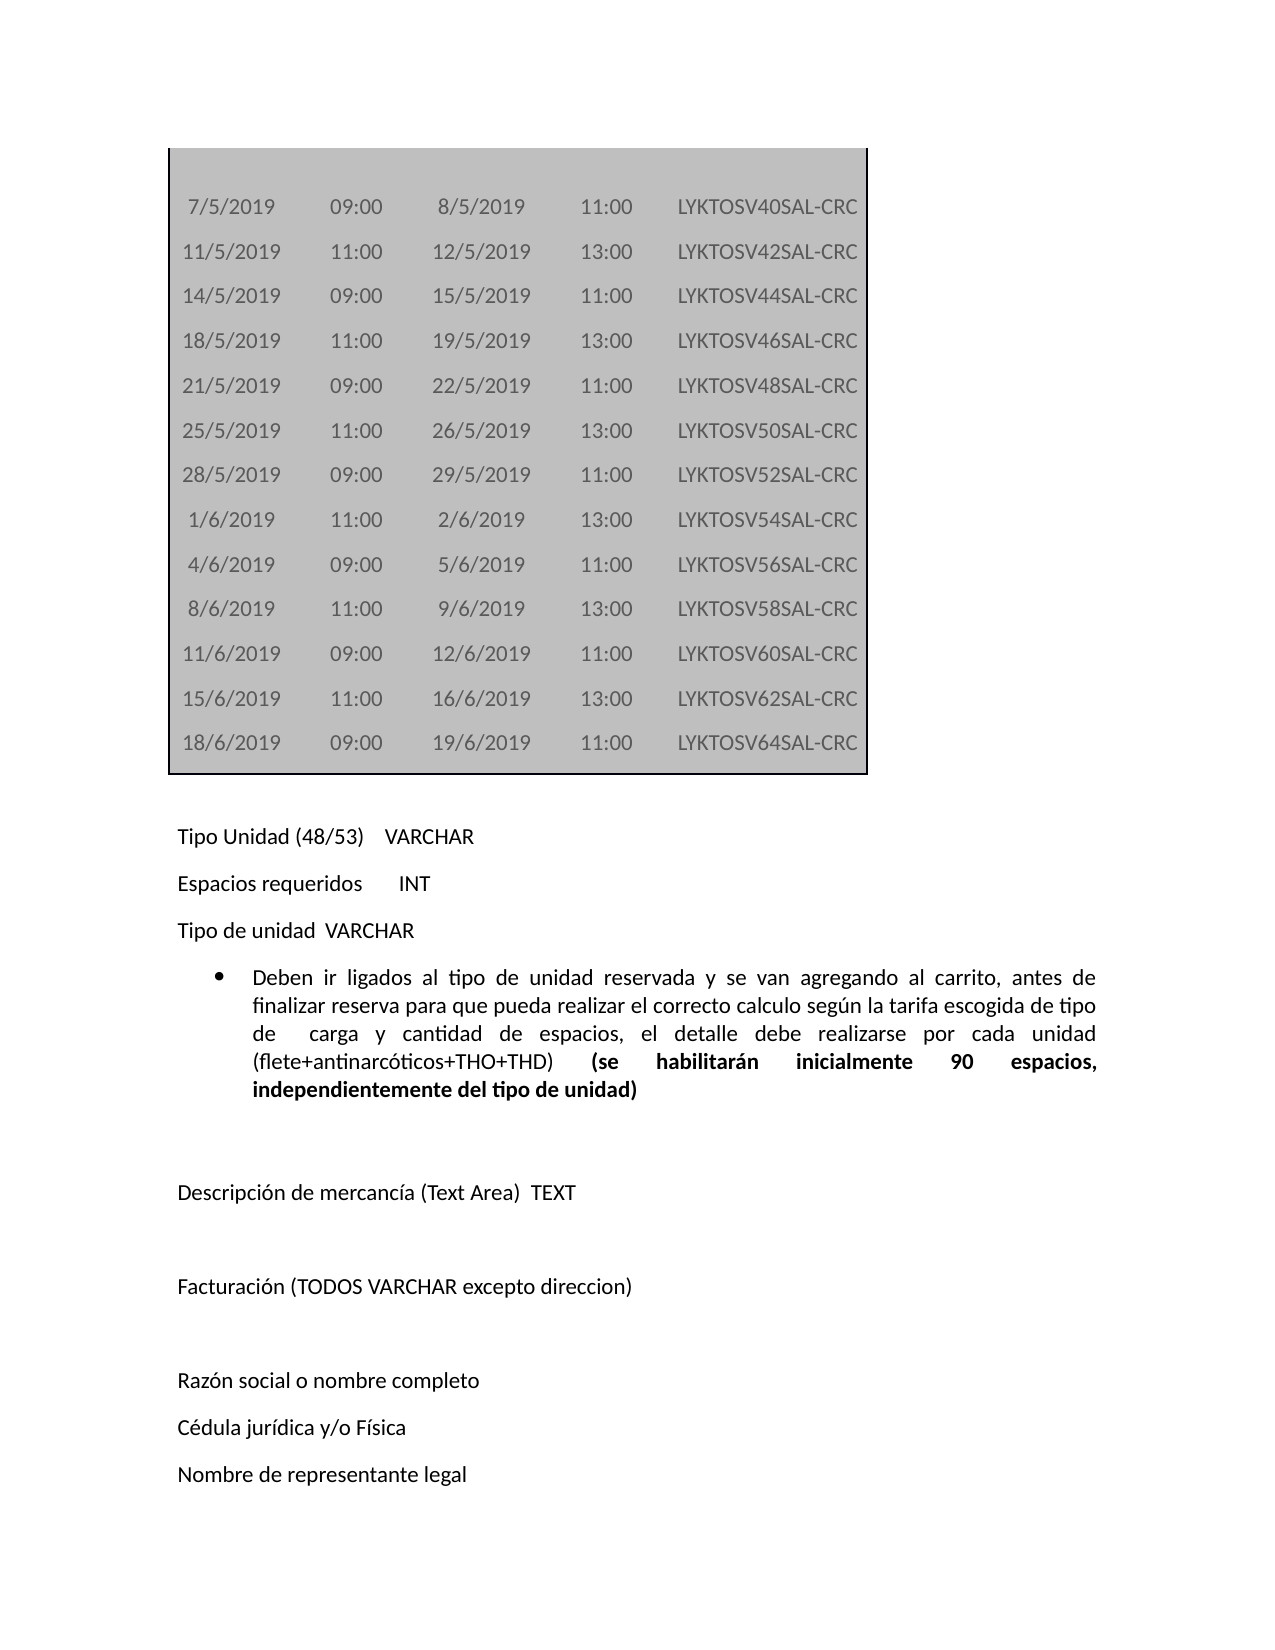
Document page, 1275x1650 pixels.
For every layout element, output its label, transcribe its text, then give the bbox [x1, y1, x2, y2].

text Espacios requeridos INT [177, 869, 1098, 897]
table_cell 11:00 [544, 729, 669, 773]
table_cell 09:00 [294, 371, 419, 416]
table_cell LYKTOSV40SAL-CRC [669, 192, 866, 237]
table_cell [294, 148, 419, 192]
table_cell 14/5/2019 [170, 282, 294, 326]
table_cell [669, 148, 866, 192]
table_cell 13:00 [544, 416, 669, 460]
table_cell LYKTOSV60SAL-CRC [669, 639, 866, 684]
table_cell 19/5/2019 [419, 326, 544, 371]
table_cell 11:00 [544, 550, 669, 594]
table_cell [170, 148, 294, 192]
table_cell 15/6/2019 [170, 684, 294, 728]
table_cell 09:00 [294, 639, 419, 684]
table_cell 18/5/2019 [170, 326, 294, 371]
table_cell LYKTOSV42SAL-CRC [669, 237, 866, 282]
text Nombre de representante legal [177, 1460, 1098, 1488]
table_cell 12/6/2019 [419, 639, 544, 684]
table_cell 22/5/2019 [419, 371, 544, 416]
table_cell 21/5/2019 [170, 371, 294, 416]
table_cell 28/5/2019 [170, 460, 294, 505]
table_cell 09:00 [294, 282, 419, 326]
table_cell 11/6/2019 [170, 639, 294, 684]
table_cell LYKTOSV48SAL-CRC [669, 371, 866, 416]
table_cell 8/6/2019 [170, 595, 294, 639]
table_cell 4/6/2019 [170, 550, 294, 594]
table_cell 11:00 [294, 326, 419, 371]
table_cell 11:00 [544, 282, 669, 326]
table_cell 1/6/2019 [170, 505, 294, 550]
table_cell LYKTOSV54SAL-CRC [669, 505, 866, 550]
table_cell 11:00 [544, 371, 669, 416]
text Facturación (TODOS VARCHAR excepto direccion) [177, 1272, 1098, 1300]
table_cell 13:00 [544, 505, 669, 550]
table_cell LYKTOSV50SAL-CRC [669, 416, 866, 460]
table_cell 09:00 [294, 729, 419, 773]
table_cell 09:00 [294, 550, 419, 594]
table_cell LYKTOSV58SAL-CRC [669, 595, 866, 639]
table_cell 8/5/2019 [419, 192, 544, 237]
table_cell LYKTOSV44SAL-CRC [669, 282, 866, 326]
list Deben ir ligados al tipo de unidad reservada y se van agregando al carrito, antes de finalizar reserva para que pueda realizar el correcto calculo según la tarifa escogida de tipo de carga y cantidad de espacios, el detalle debe realizarse por cada unidad (flete+antinarcóticos+THO+THD) (se habilitarán inicialmente 90 espacios, independientemente del tipo de unidad) [215, 963, 1098, 1103]
table_cell 25/5/2019 [170, 416, 294, 460]
table_cell LYKTOSV56SAL-CRC [669, 550, 866, 594]
table_cell 11:00 [294, 505, 419, 550]
table_cell 11:00 [544, 460, 669, 505]
text Razón social o nombre completo [177, 1366, 1098, 1394]
table_cell 15/5/2019 [419, 282, 544, 326]
table_cell 18/6/2019 [170, 729, 294, 773]
table_cell 2/6/2019 [419, 505, 544, 550]
table_cell 16/6/2019 [419, 684, 544, 728]
table_cell 7/5/2019 [170, 192, 294, 237]
table_cell 13:00 [544, 595, 669, 639]
table_cell LYKTOSV62SAL-CRC [669, 684, 866, 728]
table_cell 11:00 [544, 639, 669, 684]
table_cell [544, 148, 669, 192]
table_cell [419, 148, 544, 192]
table_cell 12/5/2019 [419, 237, 544, 282]
table_cell LYKTOSV64SAL-CRC [669, 729, 866, 773]
table_cell 29/5/2019 [419, 460, 544, 505]
table_cell 09:00 [294, 460, 419, 505]
text Tipo Unidad (48/53) VARCHAR [177, 822, 1098, 850]
table_cell 5/6/2019 [419, 550, 544, 594]
table_cell 11:00 [294, 595, 419, 639]
text Cédula jurídica y/o Física [177, 1413, 1098, 1441]
table_cell 13:00 [544, 237, 669, 282]
text Tipo de unidad VARCHAR [177, 916, 1098, 944]
table_cell 09:00 [294, 192, 419, 237]
table_cell 11/5/2019 [170, 237, 294, 282]
table_cell 26/5/2019 [419, 416, 544, 460]
table_cell 11:00 [294, 684, 419, 728]
table_cell 13:00 [544, 684, 669, 728]
table_cell 11:00 [294, 237, 419, 282]
table_cell 11:00 [294, 416, 419, 460]
table_cell 9/6/2019 [419, 595, 544, 639]
table_cell 11:00 [544, 192, 669, 237]
table_cell 19/6/2019 [419, 729, 544, 773]
table_cell LYKTOSV46SAL-CRC [669, 326, 866, 371]
table_cell 13:00 [544, 326, 669, 371]
table_cell LYKTOSV52SAL-CRC [669, 460, 866, 505]
text Descripción de mercancía (Text Area) TEXT [177, 1178, 1098, 1207]
